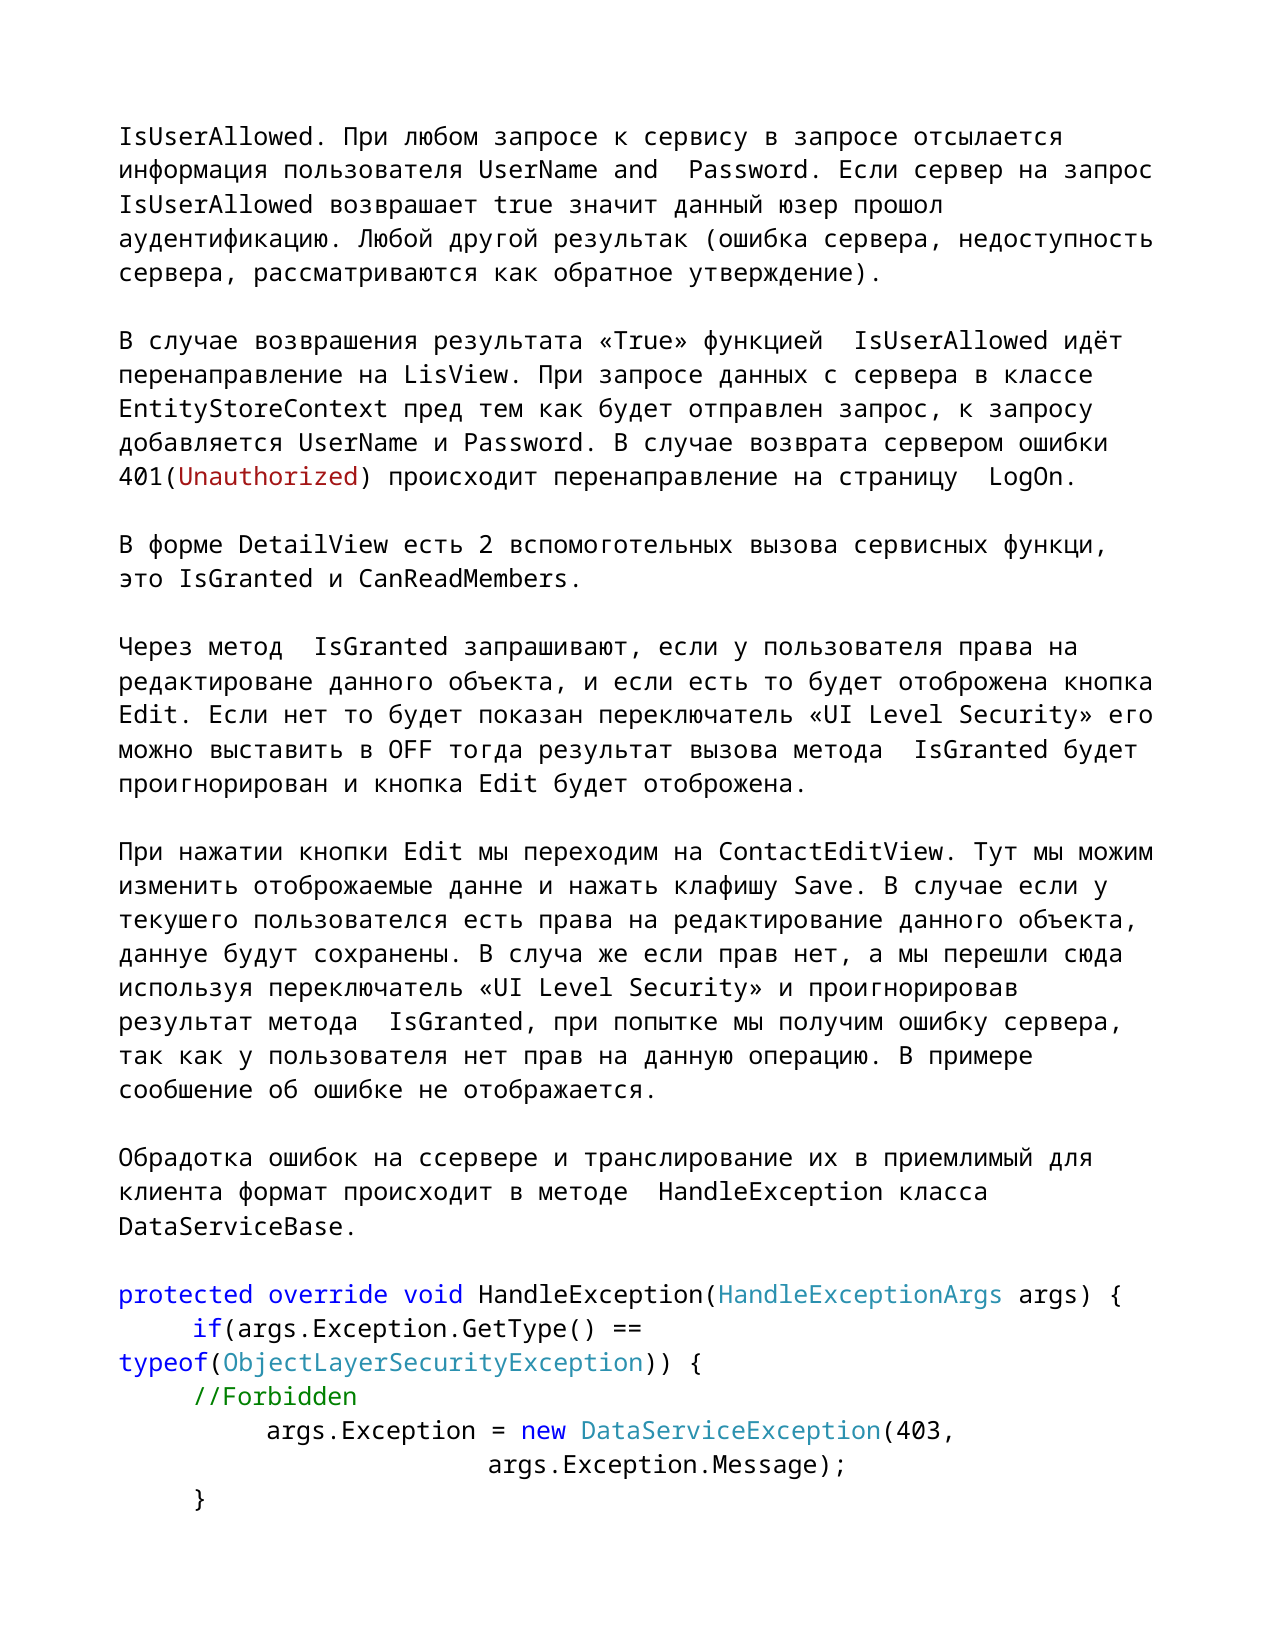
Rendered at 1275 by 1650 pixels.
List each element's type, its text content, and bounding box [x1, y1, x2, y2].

text //Forbidden [118, 1378, 1157, 1412]
text При нажатии кнопки Edit мы переходим на ContactEditView. Тут мы можим изменить отоброжаемые данне и нажать клафишу Save. В случае если у текушего пользователся есть права на редактирование данного объекта, даннуе будут сохранены. В случа же если прав нет, а мы перешли сюда используя переключатель «UI Level Security» и проигнорировав результат метода IsGranted, при попытке мы получим ошибку сервера, так как у пользователя нет прав на данную операцию. В примере сообшение об ошибке не отображается. [118, 833, 1157, 1106]
text } [118, 1481, 1157, 1515]
text Через метод IsGranted запрашивают, если у пользователя права на редактироване данного объекта, и если есть то будет отоброжена кнопка Edit. Если нет то будет показан переключатель «UI Level Security» его можно выставить в OFF тогда результат вызова метода IsGranted будет проигнорирован и кнопка Edit будет отоброжена. [118, 629, 1157, 799]
text В форме DetailView есть 2 вспомоготельных вызова сервисных функци, это IsGranted и CanReadMembers. [118, 527, 1157, 595]
text if(args.Exception.GetType() == typeof(ObjectLayerSecurityException)) { [118, 1310, 1157, 1378]
text protected override void HandleException(HandleExceptionArgs args) { [118, 1276, 1157, 1310]
text IsUserAllowed. При любом запросе к сервису в запросе отсылается информация пользователя UserName and Password. Если сервер на запрос IsUserAllowed возврашает true значит данный юзер прошол аудентификацию. Любой другой результак (ошибка сервера, недоступность сервера, рассматриваются как обратное утверждение). [118, 118, 1157, 288]
text Обрадотка ошибок на ссервере и транслирование их в приемлимый для клиента формат происходит в методе HandleException класса DataServiceBase. [118, 1140, 1157, 1242]
text В случае возврашения результата «True» функцией IsUserAllowed идёт перенаправление на LisView. При запросе данных с сервера в классе EntityStoreContext пред тем как будет отправлен запрос, к запросу добавляется UserName и Password. В случае возврата сервером ошибки 401(Unauthorized) происходит перенаправление на страницу LogOn. [118, 322, 1157, 493]
text args.Exception = new DataServiceException(403, args.Exception.Message); [118, 1412, 1157, 1481]
